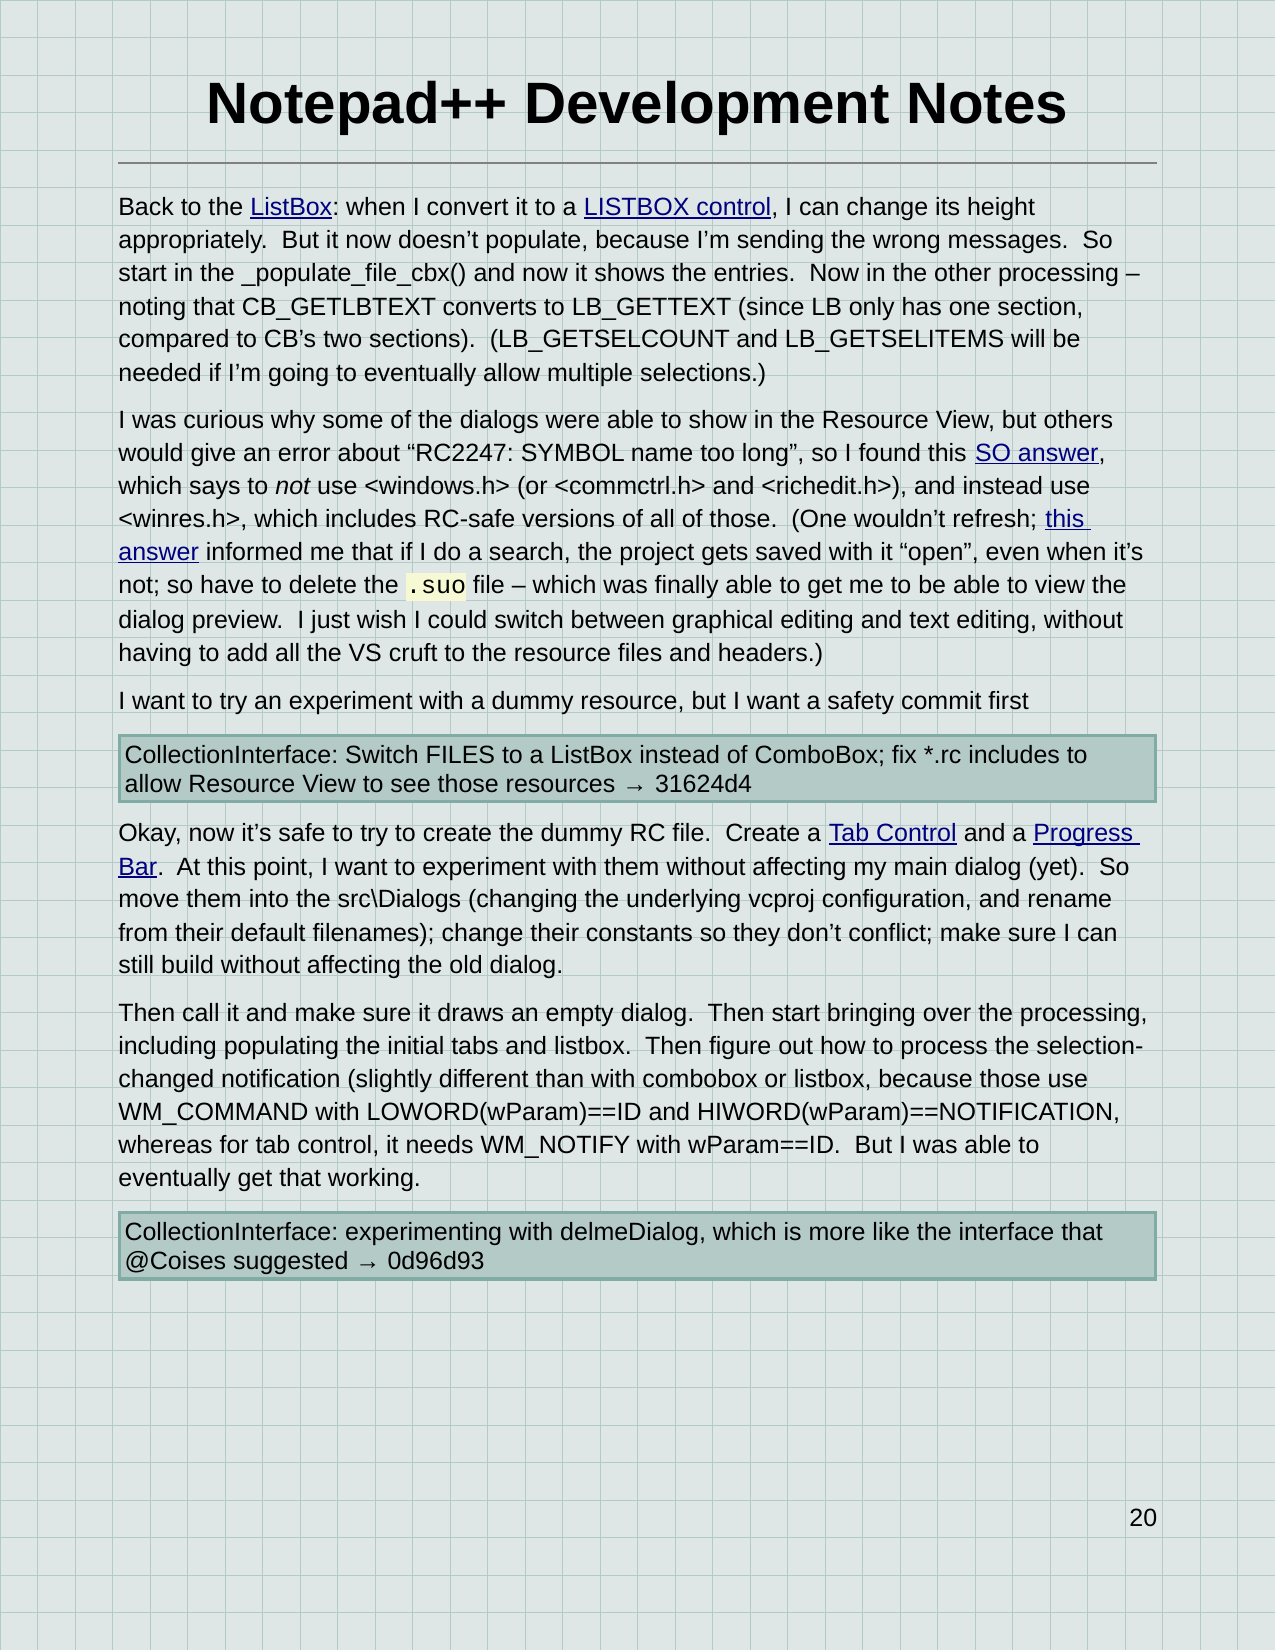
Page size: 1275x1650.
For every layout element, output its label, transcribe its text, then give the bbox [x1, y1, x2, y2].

text I was curious why some of the dialogs were able to show in the Resource View, but others would give an error about “RC2247: SYMBOL name too long”, so I found this SO answer, which says to not use <windows.h> (or <commctrl.h> and <richedit.h>), and instead use <winres.h>, which includes RC-safe versions of all of those. (One wouldn’t refresh; this answer informed me that if I do a search, the project gets saved with it “open”, even when it’s not; so have to delete the .suo file – which was finally able to get me to be able to view the dialog preview. I just wish I could switch between graphical editing and text editing, without having to add all the VS cruft to the resource files and headers.) [118, 405, 1157, 667]
text Okay, now it’s safe to try to create the dummy RC file. Create a Tab Control and a Progress Bar. At this point, I want to experiment with them without affecting my main dialog (yet). So move them into the src\Dialogs (changing the underlying vcproj configuration, and rename from their default filenames); change their constants so they don’t conflict; make sure I can still build without affecting the old dialog. [118, 818, 1157, 979]
text I want to try an experiment with a dummy resource, but I want a safety commit first [118, 686, 1157, 715]
text CollectionInterface: Switch FILES to a ListBox instead of ComboBox; fix *.rc includes to allow Resource View to see those resources → 31624d4 [121, 737, 1154, 800]
text Then call it and make sure it draws an empty dialog. Then start bringing over the processing, including populating the initial tabs and listbox. Then figure out how to process the selection-changed notification (slightly different than with combobox or listbox, because those use WM_COMMAND with LOWORD(wParam)==ID and HIWORD(wParam)==NOTIFICATION, whereas for tab control, it needs WM_NOTIFY with wParam==ID. But I was able to eventually get that working. [118, 998, 1157, 1192]
text Back to the ListBox: when I convert it to a LISTBOX control, I can change its height appropriately. But it now doesn’t populate, because I’m sending the wrong messages. So start in the _populate_file_cbx() and now it shows the entries. Now in the other processing – noting that CB_GETLBTEXT converts to LB_GETTEXT (since LB only has one section, compared to CB’s two sections). (LB_GETSELCOUNT and LB_GETSELITEMS will be needed if I’m going to eventually allow multiple selections.) [118, 192, 1157, 386]
text CollectionInterface: experimenting with delmeDialog, which is more like the interface that @Coises suggested → 0d96d93 [121, 1214, 1154, 1277]
